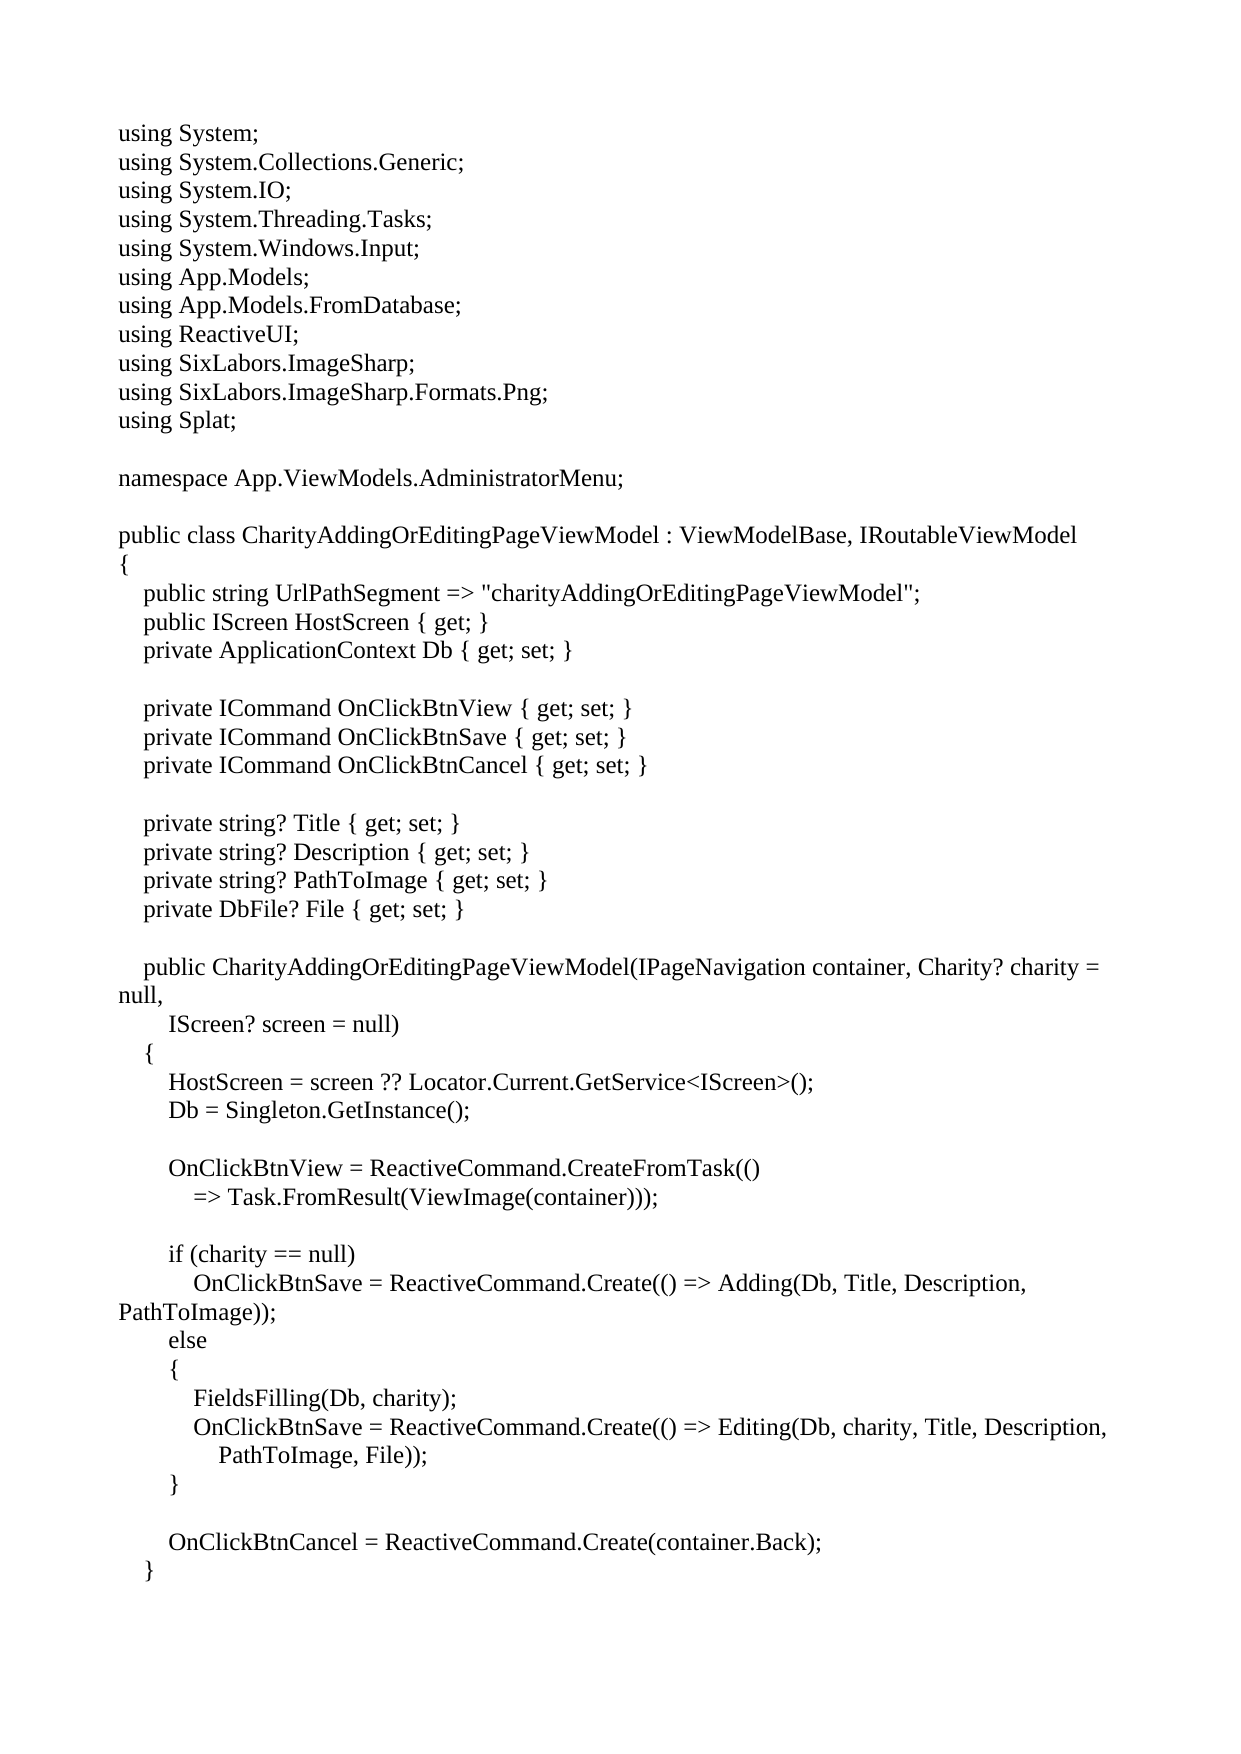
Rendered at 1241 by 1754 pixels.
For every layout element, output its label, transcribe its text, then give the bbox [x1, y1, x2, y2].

subtitle using System; using System.Collections.Generic; using System.IO; using System.Threading.Tasks; using System.Windows.Input; using App.Models; using App.Models.FromDatabase; using ReactiveUI; using SixLabors.ImageSharp; using SixLabors.ImageSharp.Formats.Png; using Splat; namespace App.ViewModels.AdministratorMenu; public class CharityAddingOrEditingPageViewModel : ViewModelBase, IRoutableViewModel { public string UrlPathSegment => "charityAddingOrEditingPageViewModel"; public IScreen HostScreen { get; } private ApplicationContext Db { get; set; } private ICommand OnClickBtnView { get; set; } private ICommand OnClickBtnSave { get; set; } private ICommand OnClickBtnCancel { get; set; } private string? Title { get; set; } private string? Description { get; set; } private string? PathToImage { get; set; } private DbFile? File { get; set; } public CharityAddingOrEditingPageViewModel(IPageNavigation container, Charity? charity = null, IScreen? screen = null) { HostScreen = screen ?? Locator.Current.GetService<IScreen>(); Db = Singleton.GetInstance(); OnClickBtnView = ReactiveCommand.CreateFromTask(() => Task.FromResult(ViewImage(container))); if (charity == null) OnClickBtnSave = ReactiveCommand.Create(() => Adding(Db, Title, Description, PathToImage)); else { FieldsFilling(Db, charity); OnClickBtnSave = ReactiveCommand.Create(() => Editing(Db, charity, Title, Description, PathToImage, File)); } OnClickBtnCancel = ReactiveCommand.Create(container.Back); } [118, 118, 1122, 1613]
